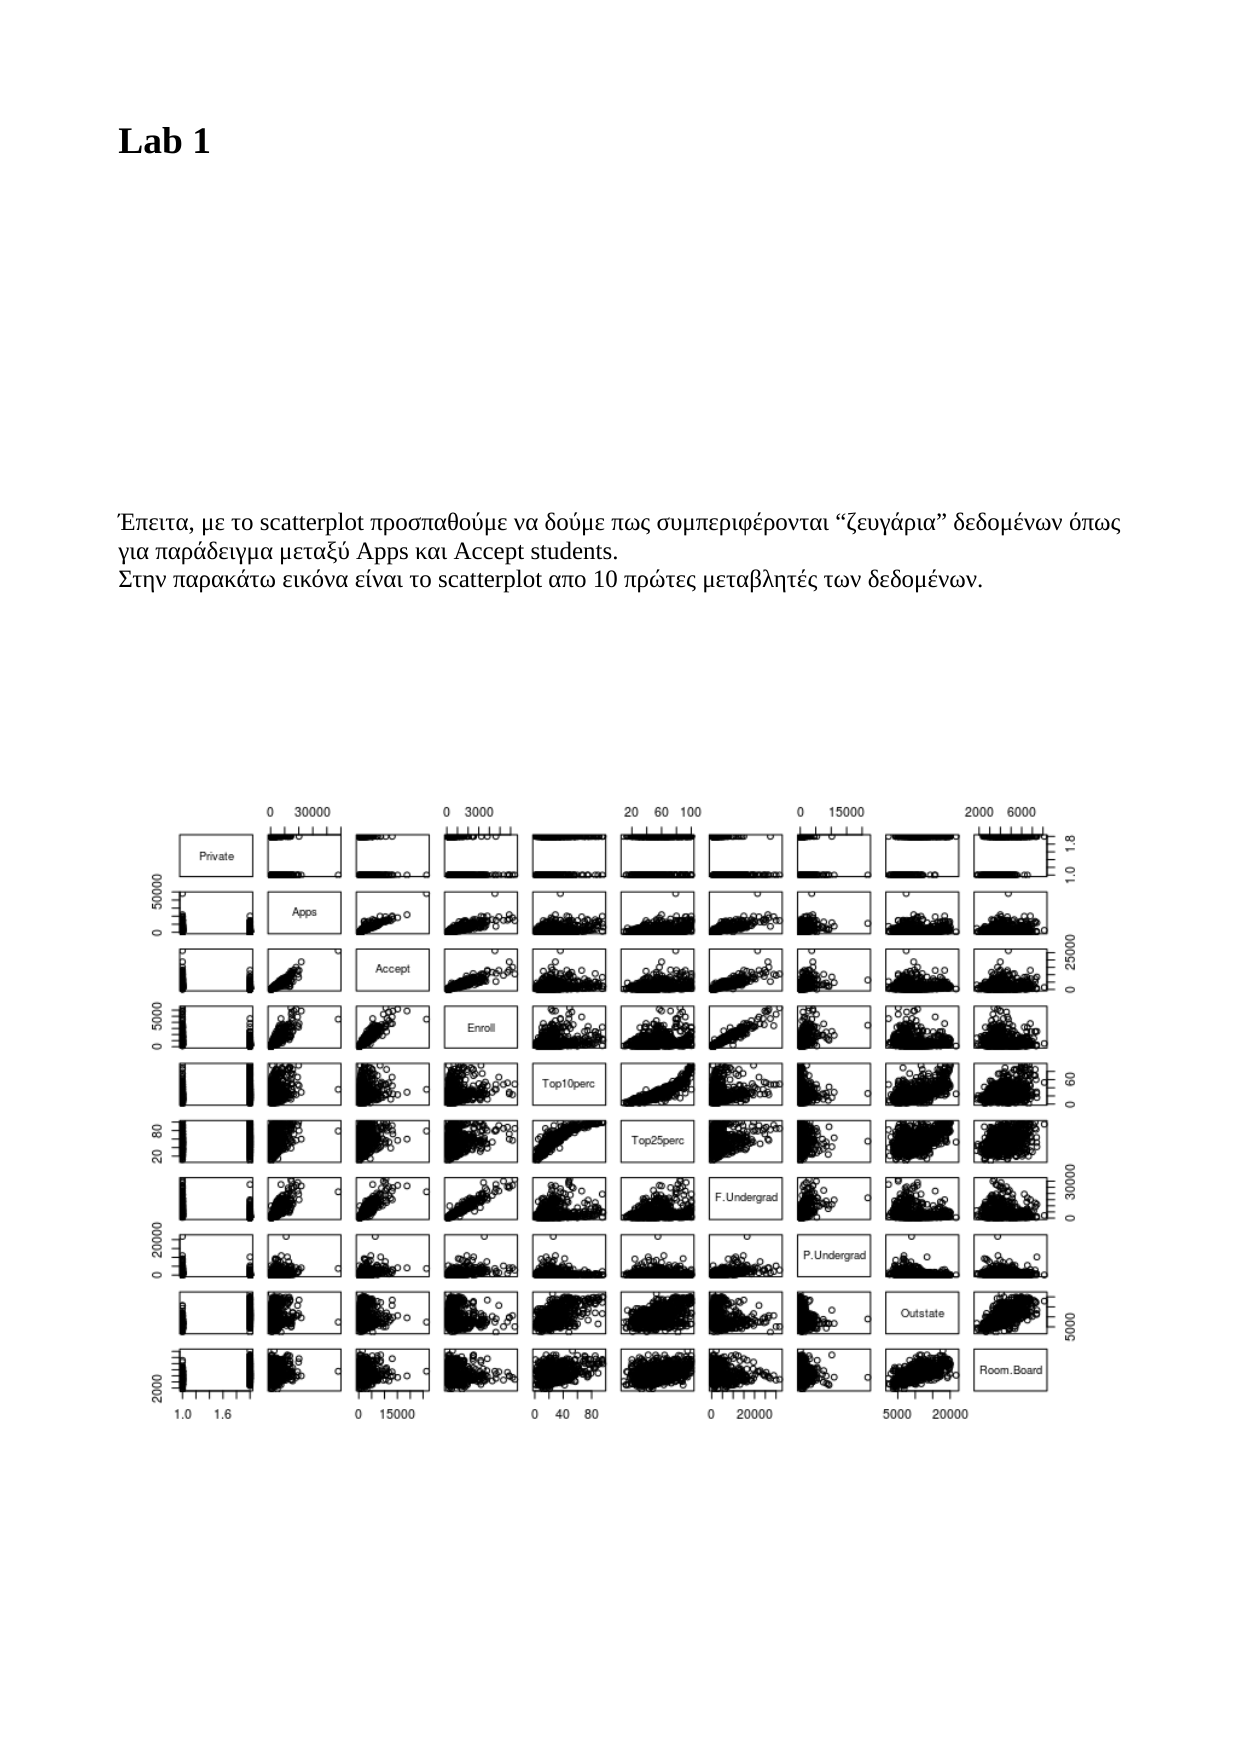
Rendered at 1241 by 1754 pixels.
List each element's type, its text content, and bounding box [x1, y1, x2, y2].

text Στην παρακάτω εικόνα είναι το scatterplot απο 10 πρώτες μεταβλητές των δεδομένων. [118, 564, 1122, 593]
text Έπειτα, με το scatterplot προσπαθούμε να δούμε πως συμπεριφέρονται “ζευγάρια” δεδομένων όπως για παράδειγμα μεταξύ Apps και Accept students. [118, 507, 1122, 564]
picture [111, 766, 1116, 1460]
